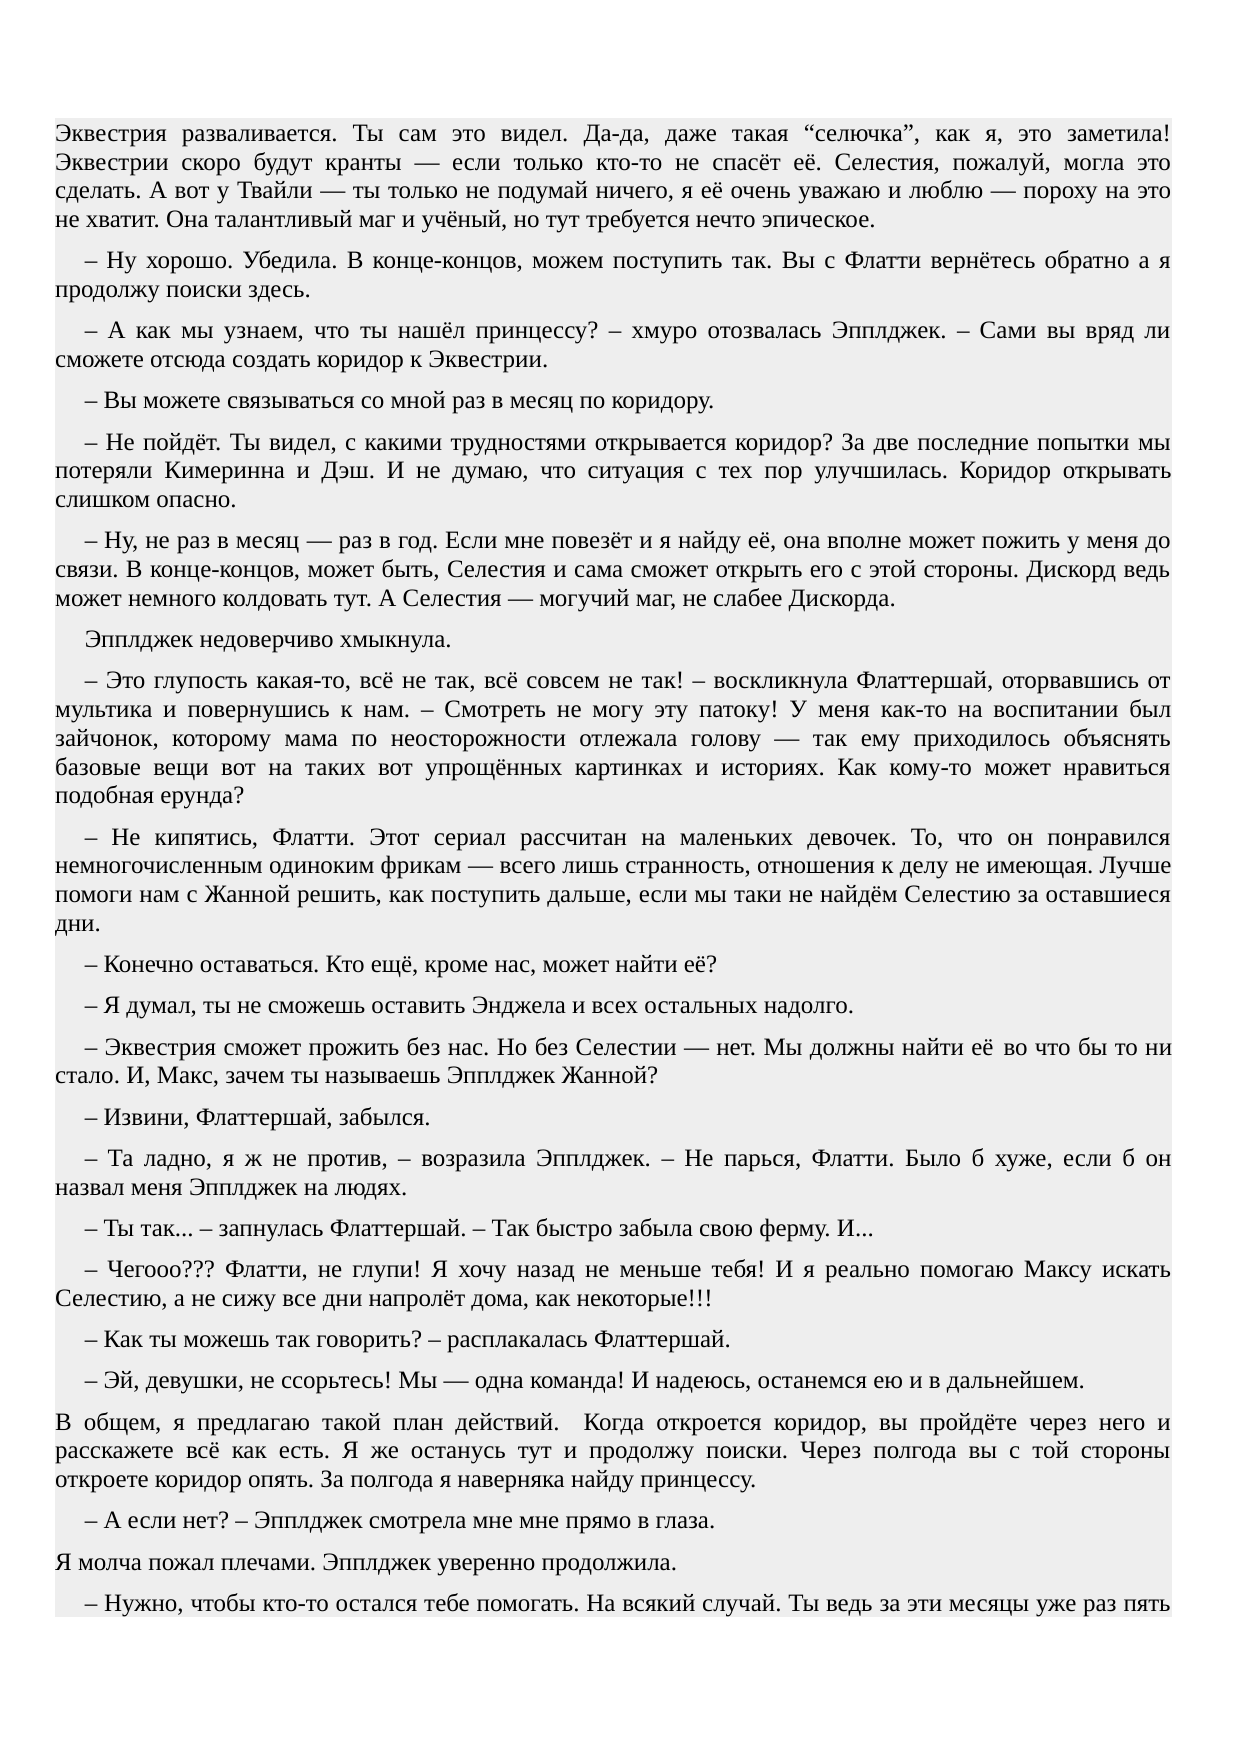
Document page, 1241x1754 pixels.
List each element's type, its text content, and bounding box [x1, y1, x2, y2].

text Эпплджек недоверчиво хмыкнула. [55, 624, 1172, 653]
text – А если нет? – Эпплджек смотрела мне мне прямо в глаза. [55, 1506, 1172, 1534]
text – Я думал, ты не сможешь оставить Энджела и всех остальных надолго. [55, 991, 1172, 1019]
text – Эй, девушки, не ссорьтесь! Мы — одна команда! И надеюсь, останемся ею и в дальнейшем. [55, 1366, 1172, 1394]
text – Не кипятись, Флатти. Этот сериал рассчитан на маленьких девочек. То, что он понравился немногочисленным одиноким фрикам — всего лишь странность, отношения к делу не имеющая. Лучше помоги нам с Жанной решить, как поступить дальше, если мы таки не найдём Селестию за оставшиеся дни. [55, 822, 1172, 937]
text – Это глупость какая-то, всё не так, всё совсем не так! – воскликнула Флаттершай, оторвавшись от мультика и повернушись к нам. – Смотреть не могу эту патоку! У меня как-то на воспитании был зайчонок, которому мама по неосторожности отлежала голову — так ему приходилось объяснять базовые вещи вот на таких вот упрощённых картинках и историях. Как кому-то может нравиться подобная ерунда? [55, 666, 1172, 809]
text – Ну, не раз в месяц — раз в год. Если мне повезёт и я найду её, она вполне может пожить у меня до связи. В конце-концов, может быть, Селестия и сама сможет открыть его с этой стороны. Дискорд ведь может немного колдовать тут. А Селестия — могучий маг, не слабее Дискорда. [55, 526, 1172, 612]
text – Извини, Флаттершай, забылся. [55, 1102, 1172, 1131]
text – Та ладно, я ж не против, – возразила Эпплджек. – Не парься, Флатти. Было б хуже, если б он назвал меня Эпплджек на людях. [55, 1143, 1172, 1201]
list Я молча пожал плечами. Эпплджек уверенно продолжила. [55, 1547, 1172, 1576]
text – Вы можете связываться со мной раз в месяц по коридору. [55, 386, 1172, 414]
text – Конечно оставаться. Кто ещё, кроме нас, может найти её? [55, 949, 1172, 978]
text – Как ты можешь так говорить? – расплакалась Флаттершай. [55, 1324, 1172, 1353]
list В общем, я предлагаю такой план действий. Когда откроется коридор, вы пройдёте через него и расскажете всё как есть. Я же останусь тут и продолжу поиски. Через полгода вы с той стороны откроете коридор опять. За полгода я наверняка найду принцессу. [55, 1407, 1172, 1493]
text Эквестрия разваливается. Ты сам это видел. Да-да, даже такая “селючка”, как я, это заметила! Эквестрии скоро будут кранты — если только кто-то не спасёт её. Селестия, пожалуй, могла это сделать. А вот у Твайли — ты только не подумай ничего, я её очень уважаю и люблю — пороху на это не хватит. Она талантливый маг и учёный, но тут требуется нечто эпическое. [55, 118, 1172, 233]
text – А как мы узнаем, что ты нашёл принцессу? – хмуро отозвалась Эпплджек. – Сами вы вряд ли сможете отсюда создать коридор к Эквестрии. [55, 316, 1172, 373]
text – Чегооо??? Флатти, не глупи! Я хочу назад не меньше тебя! И я реально помогаю Максу искать Селестию, а не сижу все дни напролёт дома, как некоторые!!! [55, 1254, 1172, 1312]
text – Эквестрия сможет прожить без нас. Но без Селестии — нет. Мы должны найти её во что бы то ни стало. И, Макс, зачем ты называешь Эпплджек Жанной? [55, 1032, 1172, 1089]
text – Ты так... – запнулась Флаттершай. – Так быстро забыла свою ферму. И... [55, 1213, 1172, 1242]
text – Нужно, чтобы кто-то остался тебе помогать. На всякий случай. Ты ведь за эти месяцы уже раз пять [55, 1588, 1172, 1617]
text – Не пойдёт. Ты видел, с какими трудностями открывается коридор? За две последние попытки мы потеряли Кимеринна и Дэш. И не думаю, что ситуация с тех пор улучшилась. Коридор открывать слишком опасно. [55, 427, 1172, 513]
text – Ну хорошо. Убедила. В конце-концов, можем поступить так. Вы с Флатти вернётесь обратно а я продолжу поиски здесь. [55, 246, 1172, 303]
